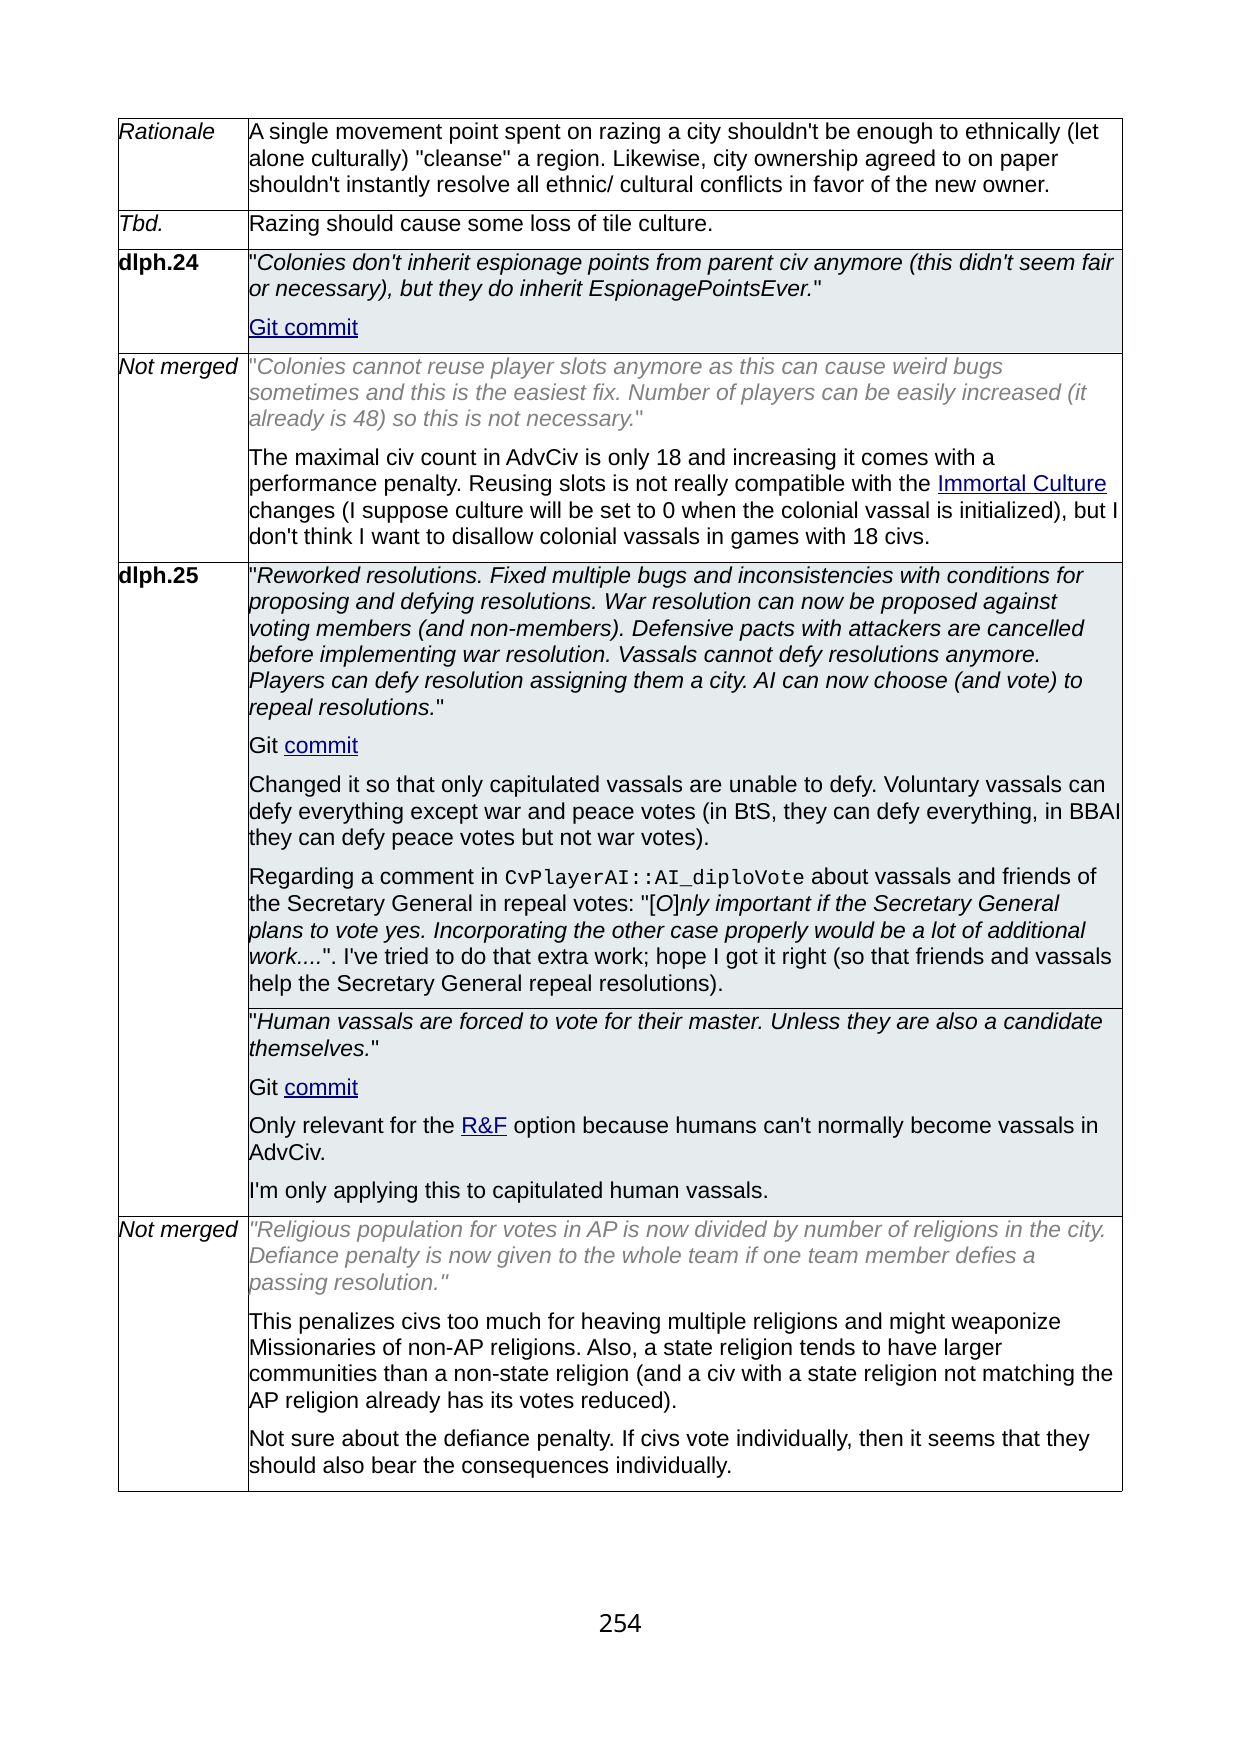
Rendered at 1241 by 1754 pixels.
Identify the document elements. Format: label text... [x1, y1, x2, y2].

table_cell "Human vassals are forced to vote for their master. Unless they are also a candidate themselves." Git commit Only relevant for the R&F option because humans can't normally become vassals in AdvCiv. I'm only applying this to capitulated human vassals. [249, 1009, 1122, 1216]
table_cell "Colonies don't inherit espionage points from parent civ anymore (this didn't seem fair or necessary), but they do inherit EspionagePointsEver." Git commit [249, 250, 1122, 352]
table_cell A single movement point spent on razing a city shouldn't be enough to ethnically (let alone culturally) "cleanse" a region. Likewise, city ownership agreed to on paper shouldn't instantly resolve all ethnic/ cultural conflicts in favor of the new owner. [249, 119, 1122, 210]
table_cell "Colonies cannot reuse player slots anymore as this can cause weird bugs sometimes and this is the easiest fix. Number of players can be easily increased (it already is 48) so this is not necessary." The maximal civ count in AdvCiv is only 18 and increasing it comes with a performance penalty. Reusing slots is not really compatible with the Immortal Culture changes (I suppose culture will be set to 0 when the colonial vassal is initialized), but I don't think I want to disallow colonial vassals in games with 18 civs. [249, 354, 1122, 562]
table_cell "Reworked resolutions. Fixed multiple bugs and inconsistencies with conditions for proposing and defying resolutions. War resolution can now be proposed against voting members (and non-members). Defensive pacts with attackers are cancelled before implementing war resolution. Vassals cannot defy resolutions anymore. Players can defy resolution assigning them a city. AI can now choose (and vote) to repeal resolutions." Git commit Changed it so that only capitulated vassals are unable to defy. Voluntary vassals can defy everything except war and peace votes (in BtS, they can defy everything, in BBAI they can defy peace votes but not war votes). Regarding a comment in CvPlayerAI::AI_diploVote about vassals and friends of the Secretary General in repeal votes: "[O]nly important if the Secretary General plans to vote yes. Incorporating the other case properly would be a lot of additional work....". I've tried to do that extra work; hope I got it right (so that friends and vassals help the Secretary General repeal resolutions). [249, 563, 1122, 1008]
table_cell dlph.25 [119, 563, 248, 1216]
table_cell Razing should cause some loss of tile culture. [249, 211, 1122, 248]
table_cell Rationale [119, 119, 248, 210]
table_cell Not merged [119, 1217, 248, 1491]
table_cell Not merged [119, 354, 248, 562]
table_cell "Religious population for votes in AP is now divided by number of religions in the city. Defiance penalty is now given to the whole team if one team member defies a passing resolution." This penalizes civs too much for heaving multiple religions and might weaponize Missionaries of non-AP religions. Also, a state religion tends to have larger communities than a non-state religion (and a civ with a state religion not matching the AP religion already has its votes reduced). Not sure about the defiance penalty. If civs vote individually, then it seems that they should also bear the consequences individually. [249, 1217, 1122, 1491]
table_cell Tbd. [119, 211, 248, 248]
table_cell dlph.24 [119, 250, 248, 352]
